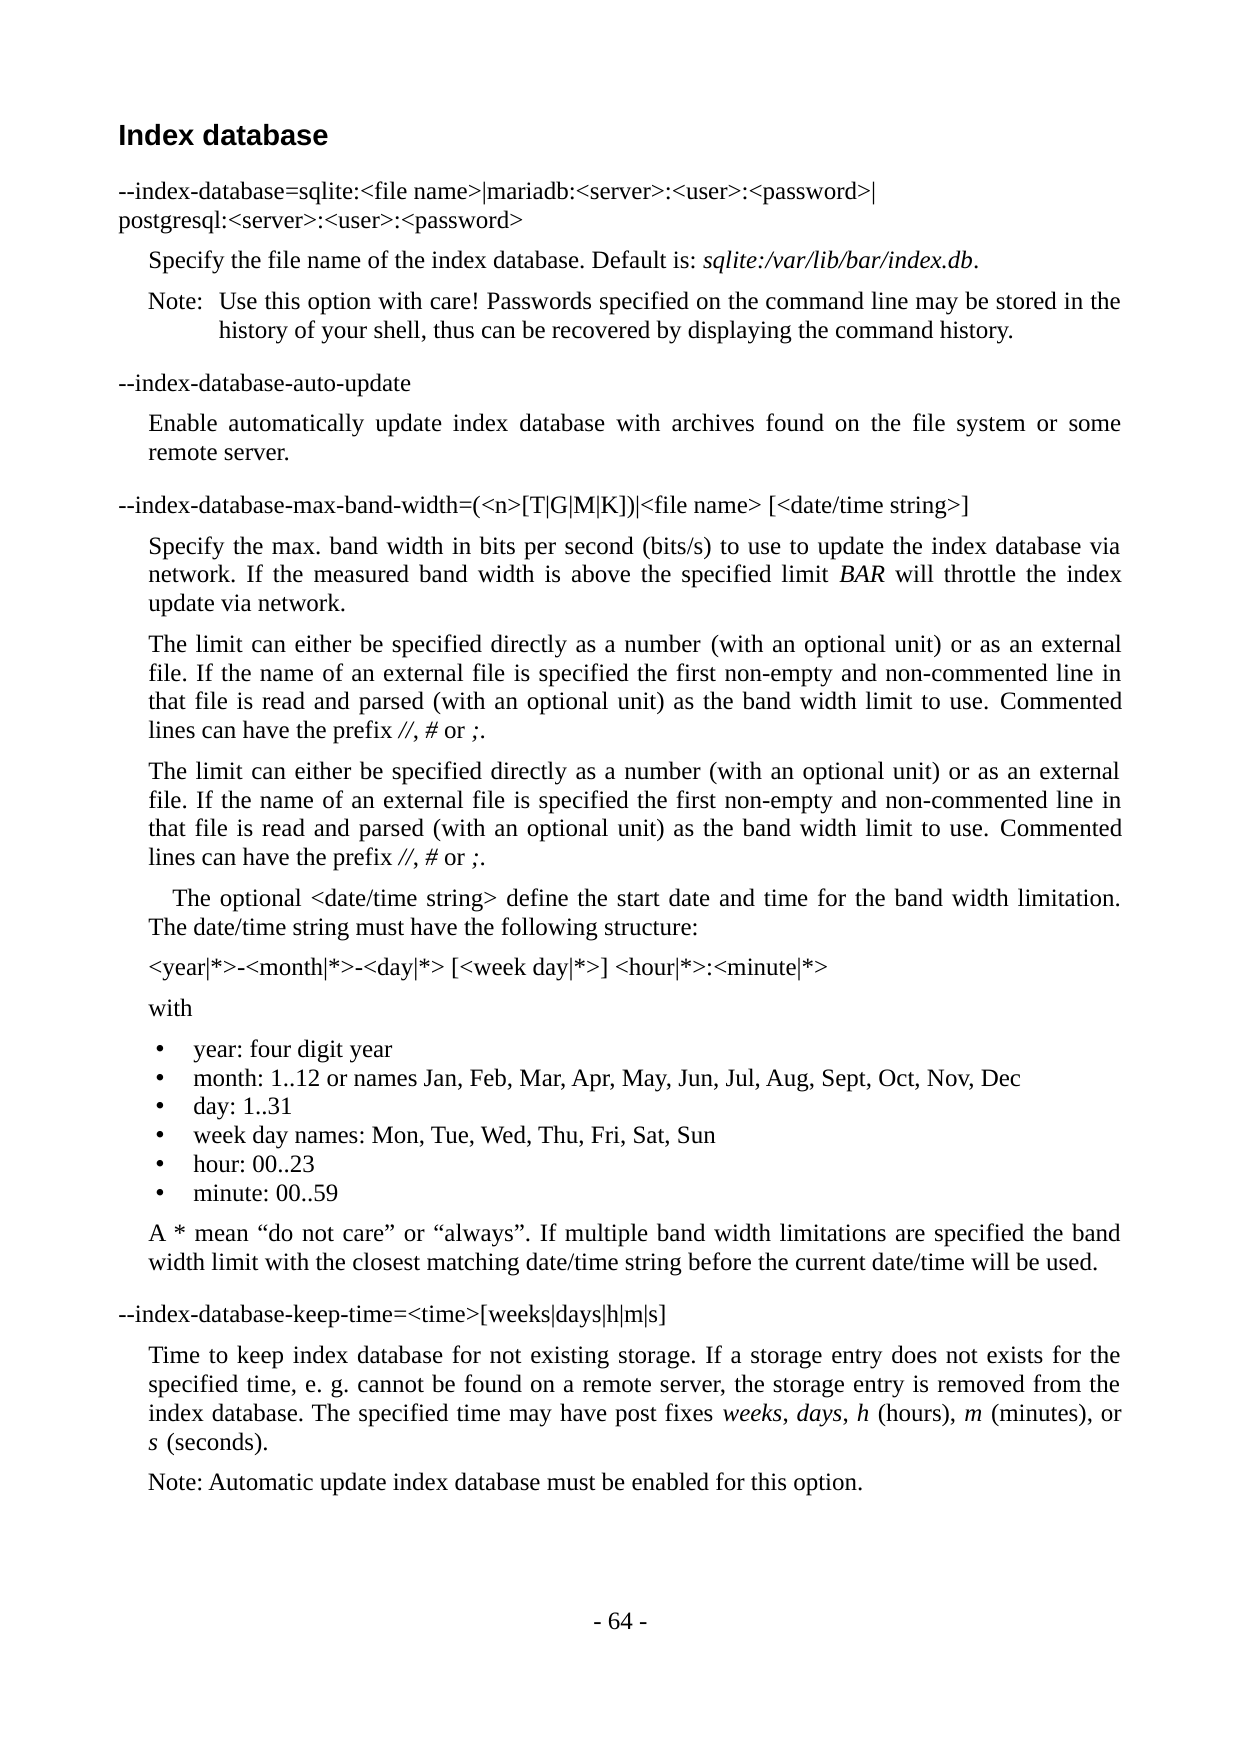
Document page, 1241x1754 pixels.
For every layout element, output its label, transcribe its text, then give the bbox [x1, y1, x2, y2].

list month: 1..12 or names Jan, Feb, Mar, Apr, May, Jun, Jul, Aug, Sept, Oct, Nov, Dec [156, 1063, 1122, 1091]
text A * mean “do not care” or “always”. If multiple band width limitations are specified the band width limit with the closest matching date/time string before the current date/time will be used. [148, 1218, 1122, 1276]
title --index-database-max-band-width=(<n>[T|G|M|K])|<file name> [<date/time string>] [118, 490, 1122, 519]
title --index-database-keep-time=<time>[weeks|days|h|m|s] [118, 1299, 1122, 1328]
text <year|*>-<month|*>-<day|*> [<week day|*>] <hour|*>:<minute|*> [148, 952, 1122, 981]
list day: 1..31 [156, 1091, 1122, 1120]
text The limit can either be specified directly as a number (with an optional unit) or as an external file. If the name of an external file is specified the first non-empty and non-commented line in that file is read and parsed (with an optional unit) as the band width limit to use. Commented lines can have the prefix //, # or ;. [148, 756, 1122, 871]
text Note: Automatic update index database must be enabled for this option. [148, 1467, 1122, 1496]
list year: four digit year [156, 1034, 1122, 1063]
text with [148, 993, 1122, 1022]
text Time to keep index database for not existing storage. If a storage entry does not exists for the specified time, e. g. cannot be found on a remote server, the storage entry is removed from the index database. The specified time may have post fixes weeks, days, h (hours), m (minutes), or s (seconds). [148, 1340, 1122, 1455]
text The optional <date/time string> define the start date and time for the band width limitation. The date/time string must have the following structure: [148, 883, 1122, 940]
text Specify the file name of the index database. Default is: sqlite:/var/lib/bar/index.db. [148, 246, 1122, 274]
text Specify the max. band width in bits per second (bits/s) to use to update the index database via network. If the measured band width is above the specified limit BAR will throttle the index update via network. [148, 531, 1122, 617]
title --index-database=sqlite:<file name>|mariadb:<server>:<user>:<password>|postgresql:<server>:<user>:<password> [118, 176, 1122, 234]
list minute: 00..59 [156, 1178, 1122, 1206]
title --index-database-auto-update [118, 368, 1122, 397]
text The limit can either be specified directly as a number (with an optional unit) or as an external file. If the name of an external file is specified the first non-empty and non-commented line in that file is read and parsed (with an optional unit) as the band width limit to use. Commented lines can have the prefix //, # or ;. [148, 629, 1122, 744]
text Enable automatically update index database with archives found on the file system or some remote server. [148, 408, 1122, 466]
subtitle Index database [118, 118, 1122, 152]
list week day names: Mon, Tue, Wed, Thu, Fri, Sat, Sun [156, 1120, 1122, 1149]
text Note: Use this option with care! Passwords specified on the command line may be stored in the history of your shell, thus can be recovered by displaying the command history. [148, 286, 1122, 344]
list hour: 00..23 [156, 1149, 1122, 1178]
